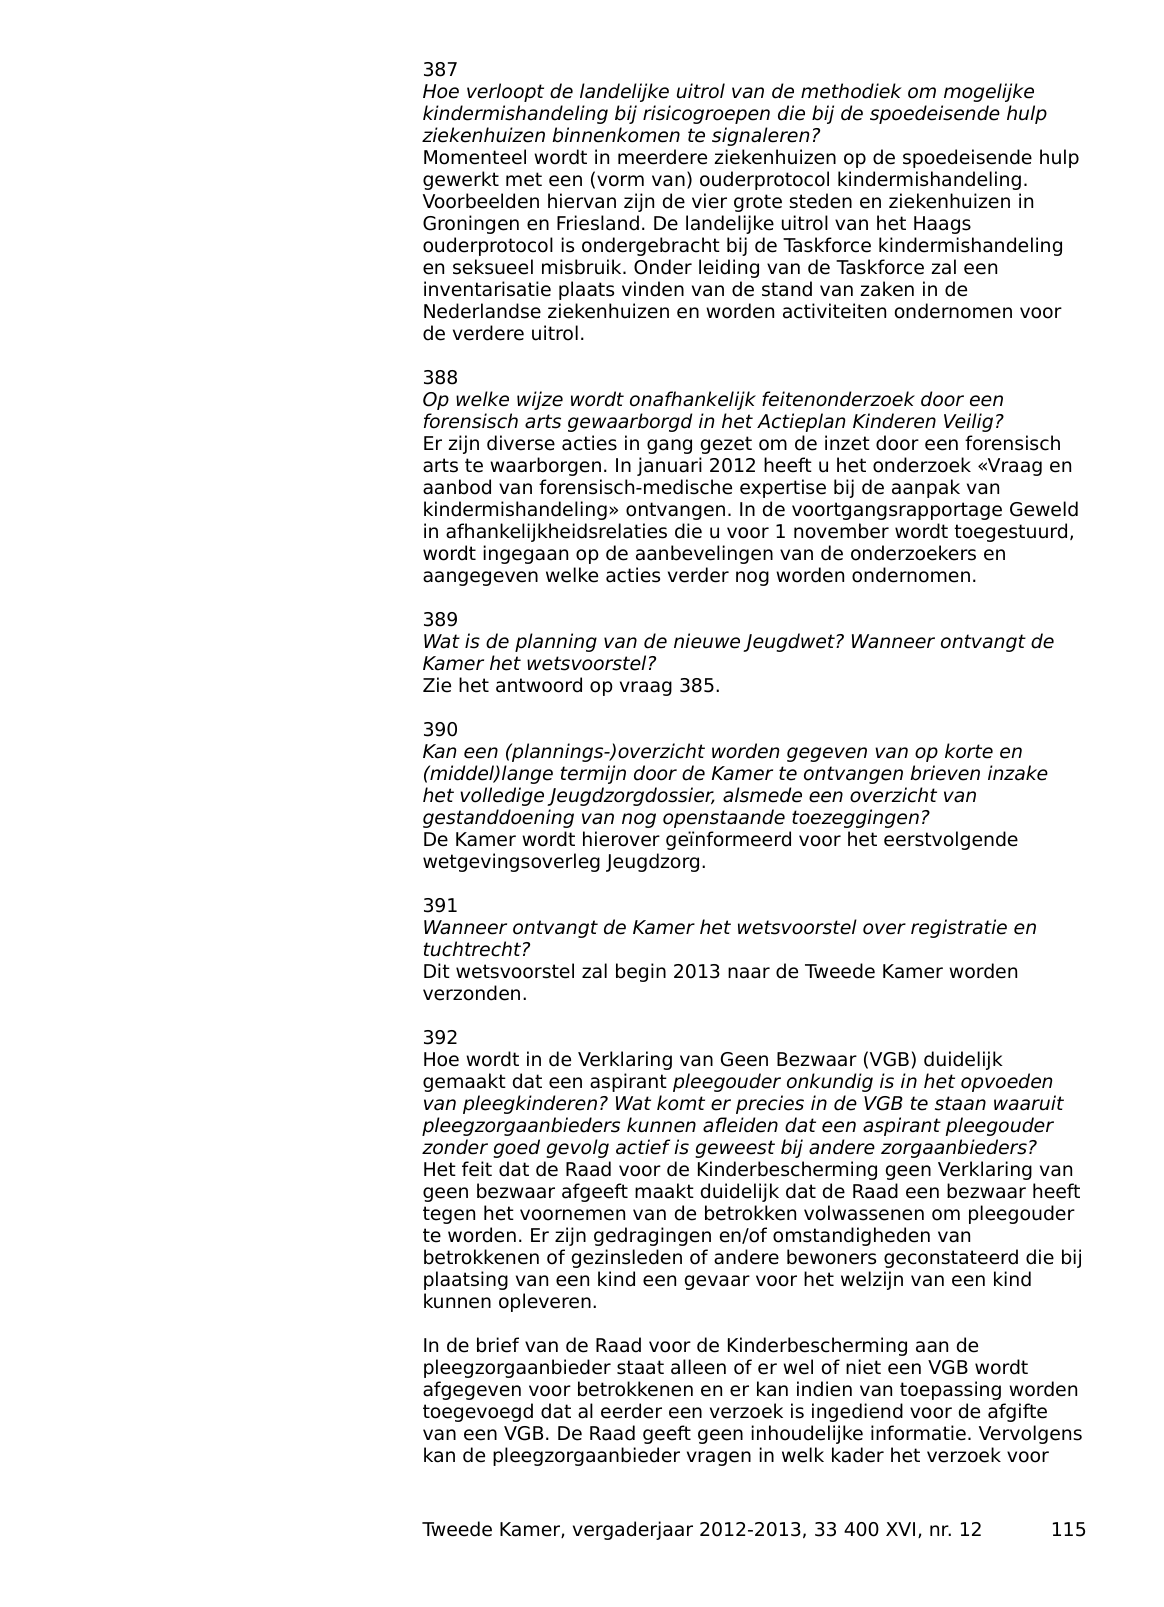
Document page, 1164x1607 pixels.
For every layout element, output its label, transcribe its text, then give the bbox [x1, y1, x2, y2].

text 392 [422, 1027, 1087, 1049]
text 388 [422, 367, 1087, 389]
text Er zijn diverse acties in gang gezet om de inzet door een forensisch arts te waarborgen. In januari 2012 heeft u het onderzoek «Vraag en aanbod van forensisch-medische expertise bij de aanpak van kindermishandeling» ontvangen. In de voortgangsrapportage Geweld in afhankelijkheidsrelaties die u voor 1 november wordt toegestuurd, wordt ingegaan op de aanbevelingen van de onderzoekers en aangegeven welke acties verder nog worden ondernomen. [422, 433, 1087, 587]
text 389 [422, 609, 1087, 631]
text Wat is de planning van de nieuwe Jeugdwet? Wanneer ontvangt de Kamer het wetsvoorstel? [422, 631, 1087, 675]
text De Kamer wordt hierover geïnformeerd voor het eerstvolgende wetgevingsoverleg Jeugdzorg. [422, 829, 1087, 873]
text Zie het antwoord op vraag 385. [422, 675, 1087, 697]
text 391 [422, 895, 1087, 917]
text Momenteel wordt in meerdere ziekenhuizen op de spoedeisende hulp gewerkt met een (vorm van) ouderprotocol kindermishandeling. Voorbeelden hiervan zijn de vier grote steden en ziekenhuizen in Groningen en Friesland. De landelijke uitrol van het Haags ouderprotocol is ondergebracht bij de Taskforce kindermishandeling en seksueel misbruik. Onder leiding van de Taskforce zal een inventarisatie plaats vinden van de stand van zaken in de Nederlandse ziekenhuizen en worden activiteiten ondernomen voor de verdere uitrol. [422, 147, 1087, 345]
text Wanneer ontvangt de Kamer het wetsvoorstel over registratie en tuchtrecht? [422, 917, 1087, 961]
text Hoe wordt in de Verklaring van Geen Bezwaar (VGB) duidelijk gemaakt dat een aspirant pleegouder onkundig is in het opvoeden van pleegkinderen? Wat komt er precies in de VGB te staan waaruit pleegzorgaanbieders kunnen afleiden dat een aspirant pleegouder zonder goed gevolg actief is geweest bij andere zorgaanbieders? [422, 1049, 1087, 1159]
text Het feit dat de Raad voor de Kinderbescherming geen Verklaring van geen bezwaar afgeeft maakt duidelijk dat de Raad een bezwaar heeft tegen het voornemen van de betrokken volwassenen om pleegouder te worden. Er zijn gedragingen en/of omstandigheden van betrokkenen of gezinsleden of andere bewoners geconstateerd die bij plaatsing van een kind een gevaar voor het welzijn van een kind kunnen opleveren. [422, 1159, 1087, 1313]
text Dit wetsvoorstel zal begin 2013 naar de Tweede Kamer worden verzonden. [422, 961, 1087, 1005]
text Kan een (plannings-)overzicht worden gegeven van op korte en (middel)lange termijn door de Kamer te ontvangen brieven inzake het volledige Jeugdzorgdossier, alsmede een overzicht van gestanddoening van nog openstaande toezeggingen? [422, 741, 1087, 829]
text 390 [422, 719, 1087, 741]
text Hoe verloopt de landelijke uitrol van de methodiek om mogelijke kindermishandeling bij risicogroepen die bij de spoedeisende hulp ziekenhuizen binnenkomen te signaleren? [422, 81, 1087, 147]
text 387 [422, 59, 1087, 81]
text In de brief van de Raad voor de Kinderbescherming aan de pleegzorgaanbieder staat alleen of er wel of niet een VGB wordt afgegeven voor betrokkenen en er kan indien van toepassing worden toegevoegd dat al eerder een verzoek is ingediend voor de afgifte van een VGB. De Raad geeft geen inhoudelijke informatie. Vervolgens kan de pleegzorgaanbieder vragen in welk kader het verzoek voor [422, 1335, 1087, 1467]
text Op welke wijze wordt onafhankelijk feitenonderzoek door een forensisch arts gewaarborgd in het Actieplan Kinderen Veilig? [422, 389, 1087, 433]
